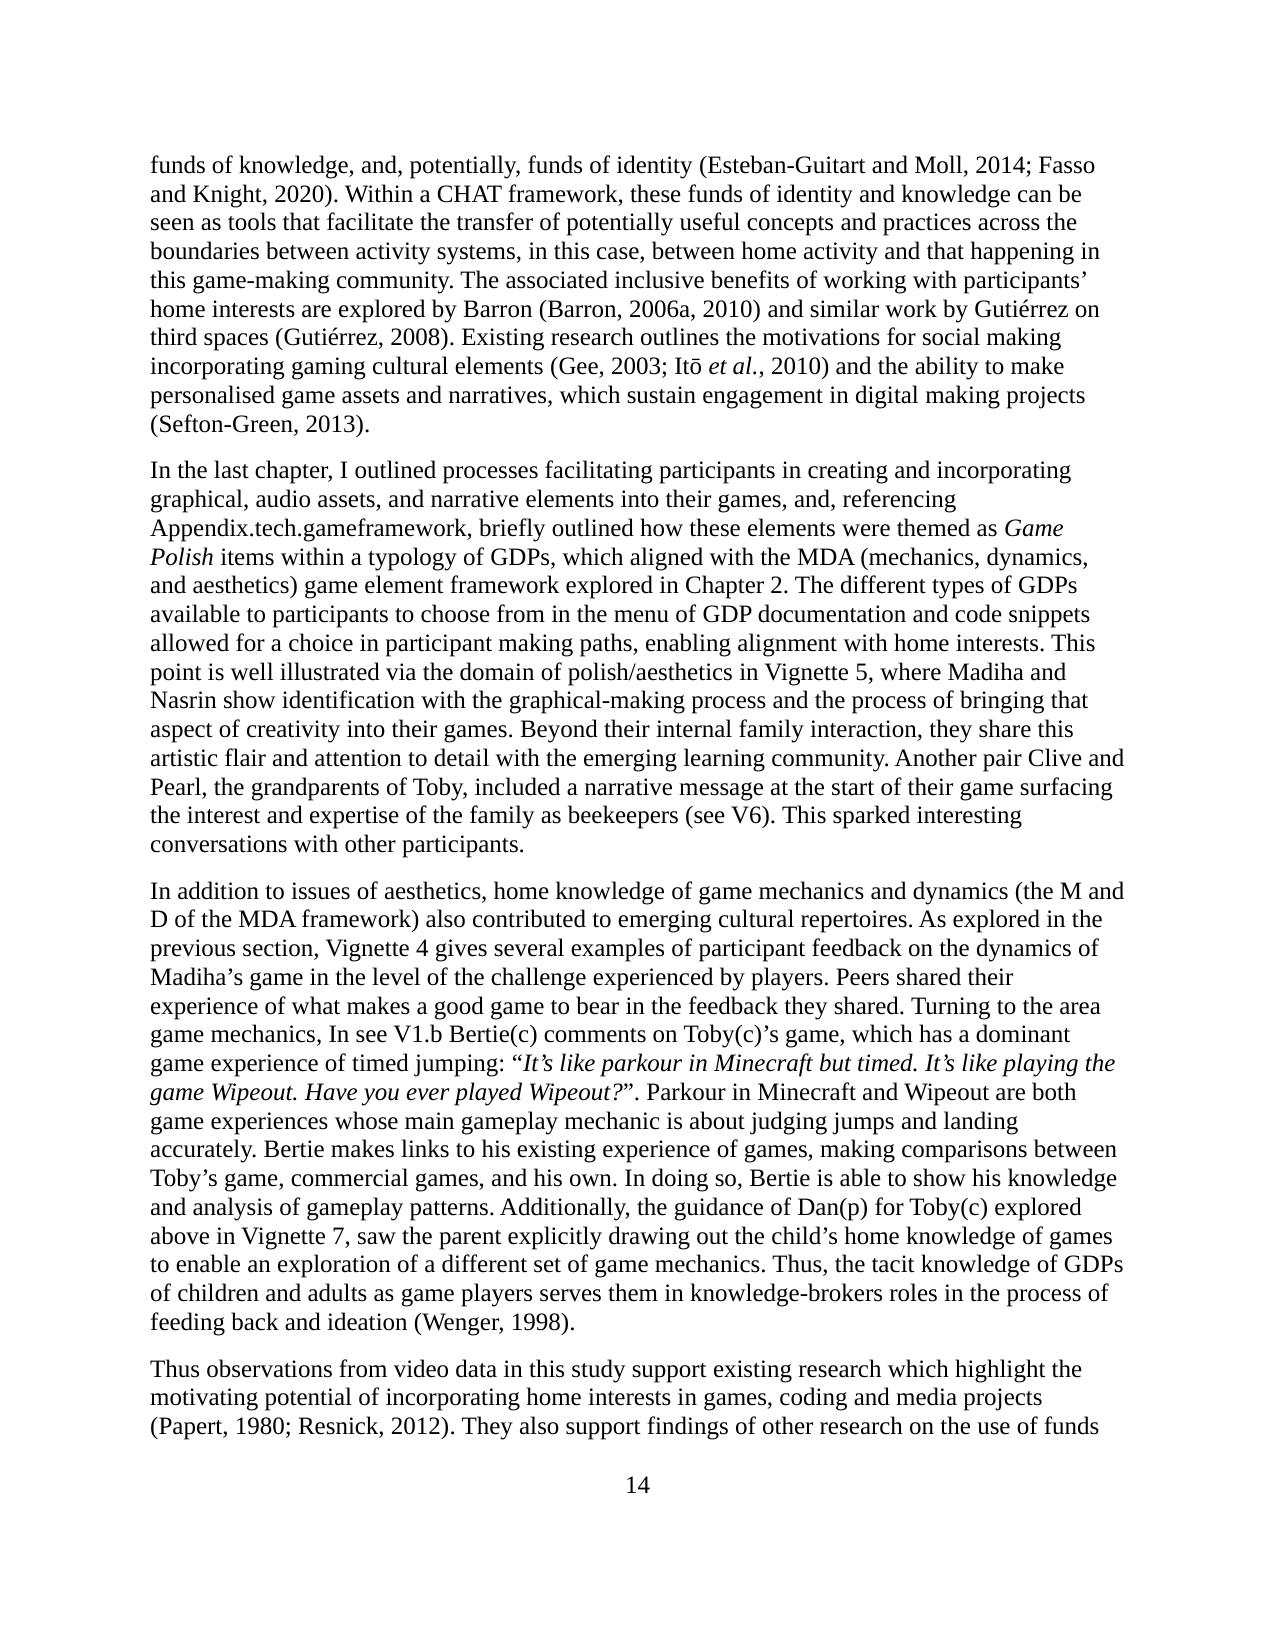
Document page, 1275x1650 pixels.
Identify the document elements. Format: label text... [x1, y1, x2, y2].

text Thus observations from video data in this study support existing research which highlight the motivating potential of incorporating home interests in games, coding and media projects (Papert, 1980; Resnick, 2012). They also support findings of other research on the use of funds [150, 1354, 1125, 1440]
text In the last chapter, I outlined processes facilitating participants in creating and incorporating graphical, audio assets, and narrative elements into their games, and, referencing Appendix.tech.gameframework, briefly outlined how these elements were themed as Game Polish items within a typology of GDPs, which aligned with the MDA (mechanics, dynamics, and aesthetics) game element framework explored in Chapter 2. The different types of GDPs available to participants to choose from in the menu of GDP documentation and code snippets allowed for a choice in participant making paths, enabling alignment with home interests. This point is well illustrated via the domain of polish/aesthetics in Vignette 5, where Madiha and Nasrin show identification with the graphical-making process and the process of bringing that aspect of creativity into their games. Beyond their internal family interaction, they share this artistic flair and attention to detail with the emerging learning community. Another pair Clive and Pearl, the grandparents of Toby, included a narrative message at the start of their game surfacing the interest and expertise of the family as beekeepers (see V6). This sparked interesting conversations with other participants. [150, 455, 1125, 858]
text funds of knowledge, and, potentially, funds of identity (Esteban-Guitart and Moll, 2014; Fasso and Knight, 2020). Within a CHAT framework, these funds of identity and knowledge can be seen as tools that facilitate the transfer of potentially useful concepts and practices across the boundaries between activity systems, in this case, between home activity and that happening in this game-making community. The associated inclusive benefits of working with participants’ home interests are explored by Barron (Barron, 2006a, 2010) and similar work by Gutiérrez on third spaces (Gutiérrez, 2008). Existing research outlines the motivations for social making incorporating gaming cultural elements (Gee, 2003; Itō et al., 2010) and the ability to make personalised game assets and narratives, which sustain engagement in digital making projects (Sefton-Green, 2013). [150, 150, 1125, 437]
text In addition to issues of aesthetics, home knowledge of game mechanics and dynamics (the M and D of the MDA framework) also contributed to emerging cultural repertoires. As explored in the previous section, Vignette 4 gives several examples of participant feedback on the dynamics of Madiha’s game in the level of the challenge experienced by players. Peers shared their experience of what makes a good game to bear in the feedback they shared. Turning to the area game mechanics, In see V1.b Bertie(c) comments on Toby(c)’s game, which has a dominant game experience of timed jumping: “It’s like parkour in Minecraft but timed. It’s like playing the game Wipeout. Have you ever played Wipeout?”. Parkour in Minecraft and Wipeout are both game experiences whose main gameplay mechanic is about judging jumps and landing accurately. Bertie makes links to his existing experience of games, making comparisons between Toby’s game, commercial games, and his own. In doing so, Bertie is able to show his knowledge and analysis of gameplay patterns. Additionally, the guidance of Dan(p) for Toby(c) explored above in Vignette 7, saw the parent explicitly drawing out the child’s home knowledge of games to enable an exploration of a different set of game mechanics. Thus, the tacit knowledge of GDPs of children and adults as game players serves them in knowledge-brokers roles in the process of feeding back and ideation (Wenger, 1998). [150, 876, 1125, 1336]
